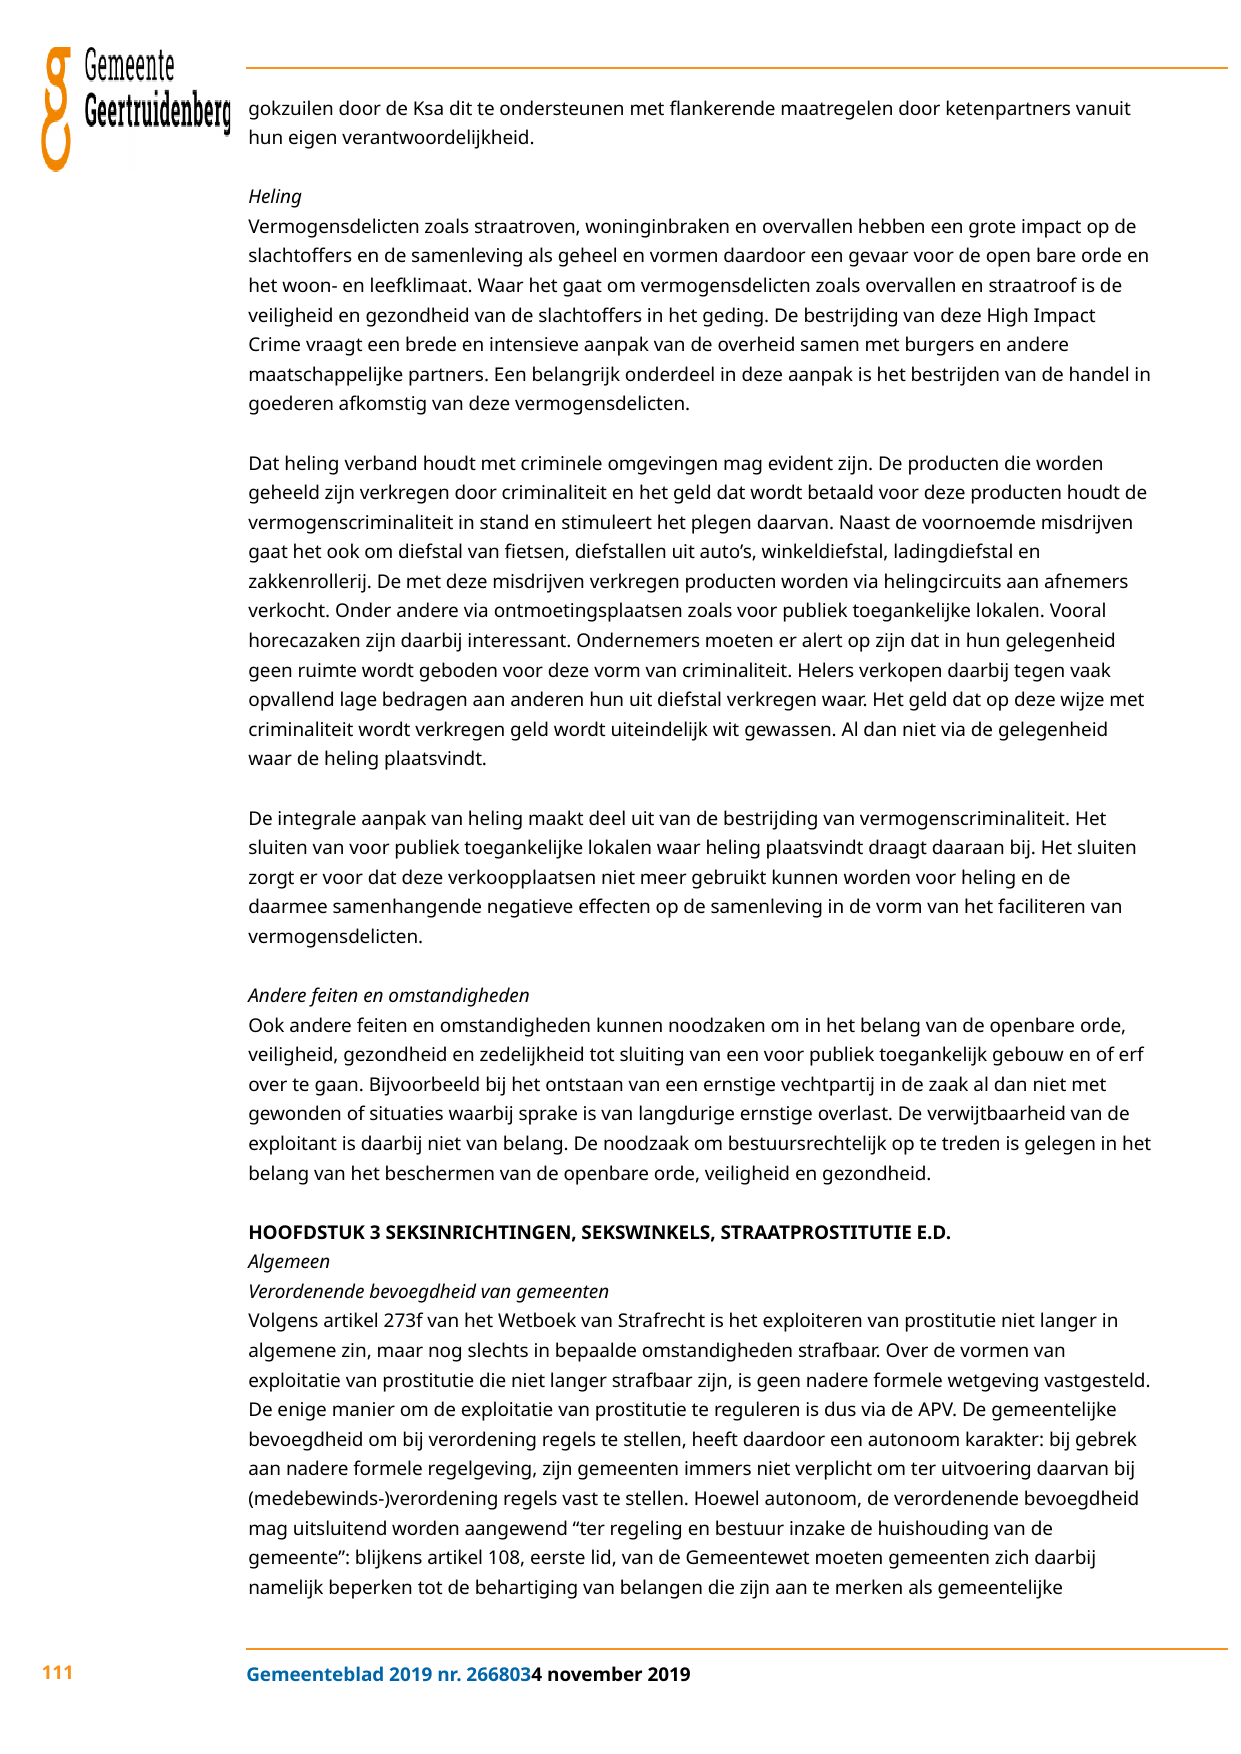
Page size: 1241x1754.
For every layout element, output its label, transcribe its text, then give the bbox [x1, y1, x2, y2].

text Algemeen [248, 1248, 1152, 1274]
text gokzuilen door de Ksa dit te ondersteunen met flankerende maatregelen door ketenpartners vanuit hun eigen verantwoordelijkheid. [248, 95, 1152, 150]
text Andere feiten en omstandigheden [248, 982, 1152, 1008]
text Dat heling verband houdt met criminele omgevingen mag evident zijn. De producten die worden geheeld zijn verkregen door criminaliteit en het geld dat wordt betaald voor deze producten houdt de vermogenscriminaliteit in stand en stimuleert het plegen daarvan. Naast de voornoemde misdrijven gaat het ook om diefstal van fietsen, diefstallen uit auto’s, winkeldiefstal, ladingdiefstal en zakkenrollerij. De met deze misdrijven verkregen producten worden via helingcircuits aan afnemers verkocht. Onder andere via ontmoetingsplaatsen zoals voor publiek toegankelijke lokalen. Vooral horecazaken zijn daarbij interessant. Ondernemers moeten er alert op zijn dat in hun gelegenheid geen ruimte wordt geboden voor deze vorm van criminaliteit. Helers verkopen daarbij tegen vaak opvallend lage bedragen aan anderen hun uit diefstal verkregen waar. Het geld dat op deze wijze met criminaliteit wordt verkregen geld wordt uiteindelijk wit gewassen. Al dan niet via de gelegenheid waar de heling plaatsvindt. [248, 450, 1152, 771]
text Volgens artikel 273f van het Wetboek van Strafrecht is het exploiteren van prostitutie niet langer in algemene zin, maar nog slechts in bepaalde omstandigheden strafbaar. Over de vormen van exploitatie van prostitutie die niet langer strafbaar zijn, is geen nadere formele wetgeving vastgesteld. De enige manier om de exploitatie van prostitutie te reguleren is dus via de APV. De gemeentelijke bevoegdheid om bij verordening regels te stellen, heeft daardoor een autonoom karakter: bij gebrek aan nadere formele regelgeving, zijn gemeenten immers niet verplicht om ter uitvoering daarvan bij (medebewinds-)verordening regels vast te stellen. Hoewel autonoom, de verordenende bevoegdheid mag uitsluitend worden aangewend “ter regeling en bestuur inzake de huishouding van de gemeente”: blijkens artikel 108, eerste lid, van de Gemeentewet moeten gemeenten zich daarbij namelijk beperken tot de behartiging van belangen die zijn aan te merken als gemeentelijke [248, 1308, 1152, 1600]
text De integrale aanpak van heling maakt deel uit van de bestrijding van vermogenscriminaliteit. Het sluiten van voor publiek toegankelijke lokalen waar heling plaatsvindt draagt daaraan bij. Het sluiten zorgt er voor dat deze verkoopplaatsen niet meer gebruikt kunnen worden voor heling en de daarmee samenhangende negatieve effecten op de samenleving in de vorm van het faciliteren van vermogensdelicten. [248, 805, 1152, 949]
text Vermogensdelicten zoals straatroven, woninginbraken en overvallen hebben een grote impact op de slachtoffers en de samenleving als geheel en vormen daardoor een gevaar voor de open bare orde en het woon- en leefklimaat. Waar het gaat om vermogensdelicten zoals overvallen en straatroof is de veiligheid en gezondheid van de slachtoffers in het geding. De bestrijding van deze High Impact Crime vraagt een brede en intensieve aanpak van de overheid samen met burgers en andere maatschappelijke partners. Een belangrijk onderdeel in deze aanpak is het bestrijden van de handel in goederen afkomstig van deze vermogensdelicten. [248, 213, 1152, 416]
text HOOFDSTUK 3 SEKSINRICHTINGEN, SEKSWINKELS, STRAATPROSTITUTIE E.D. [248, 1219, 1152, 1245]
text Ook andere feiten en omstandigheden kunnen noodzaken om in het belang van de openbare orde, veiligheid, gezondheid en zedelijkheid tot sluiting van een voor publiek toegankelijk gebouw en of erf over te gaan. Bijvoorbeeld bij het ontstaan van een ernstige vechtpartij in de zaak al dan niet met gewonden of situaties waarbij sprake is van langdurige ernstige overlast. De verwijtbaarheid van de exploitant is daarbij niet van belang. De noodzaak om bestuursrechtelijk op te treden is gelegen in het belang van het beschermen van de openbare orde, veiligheid en gezondheid. [248, 1012, 1152, 1186]
text Verordenende bevoegdheid van gemeenten [248, 1278, 1152, 1304]
picture [41, 47, 231, 172]
text Heling [248, 183, 1152, 209]
